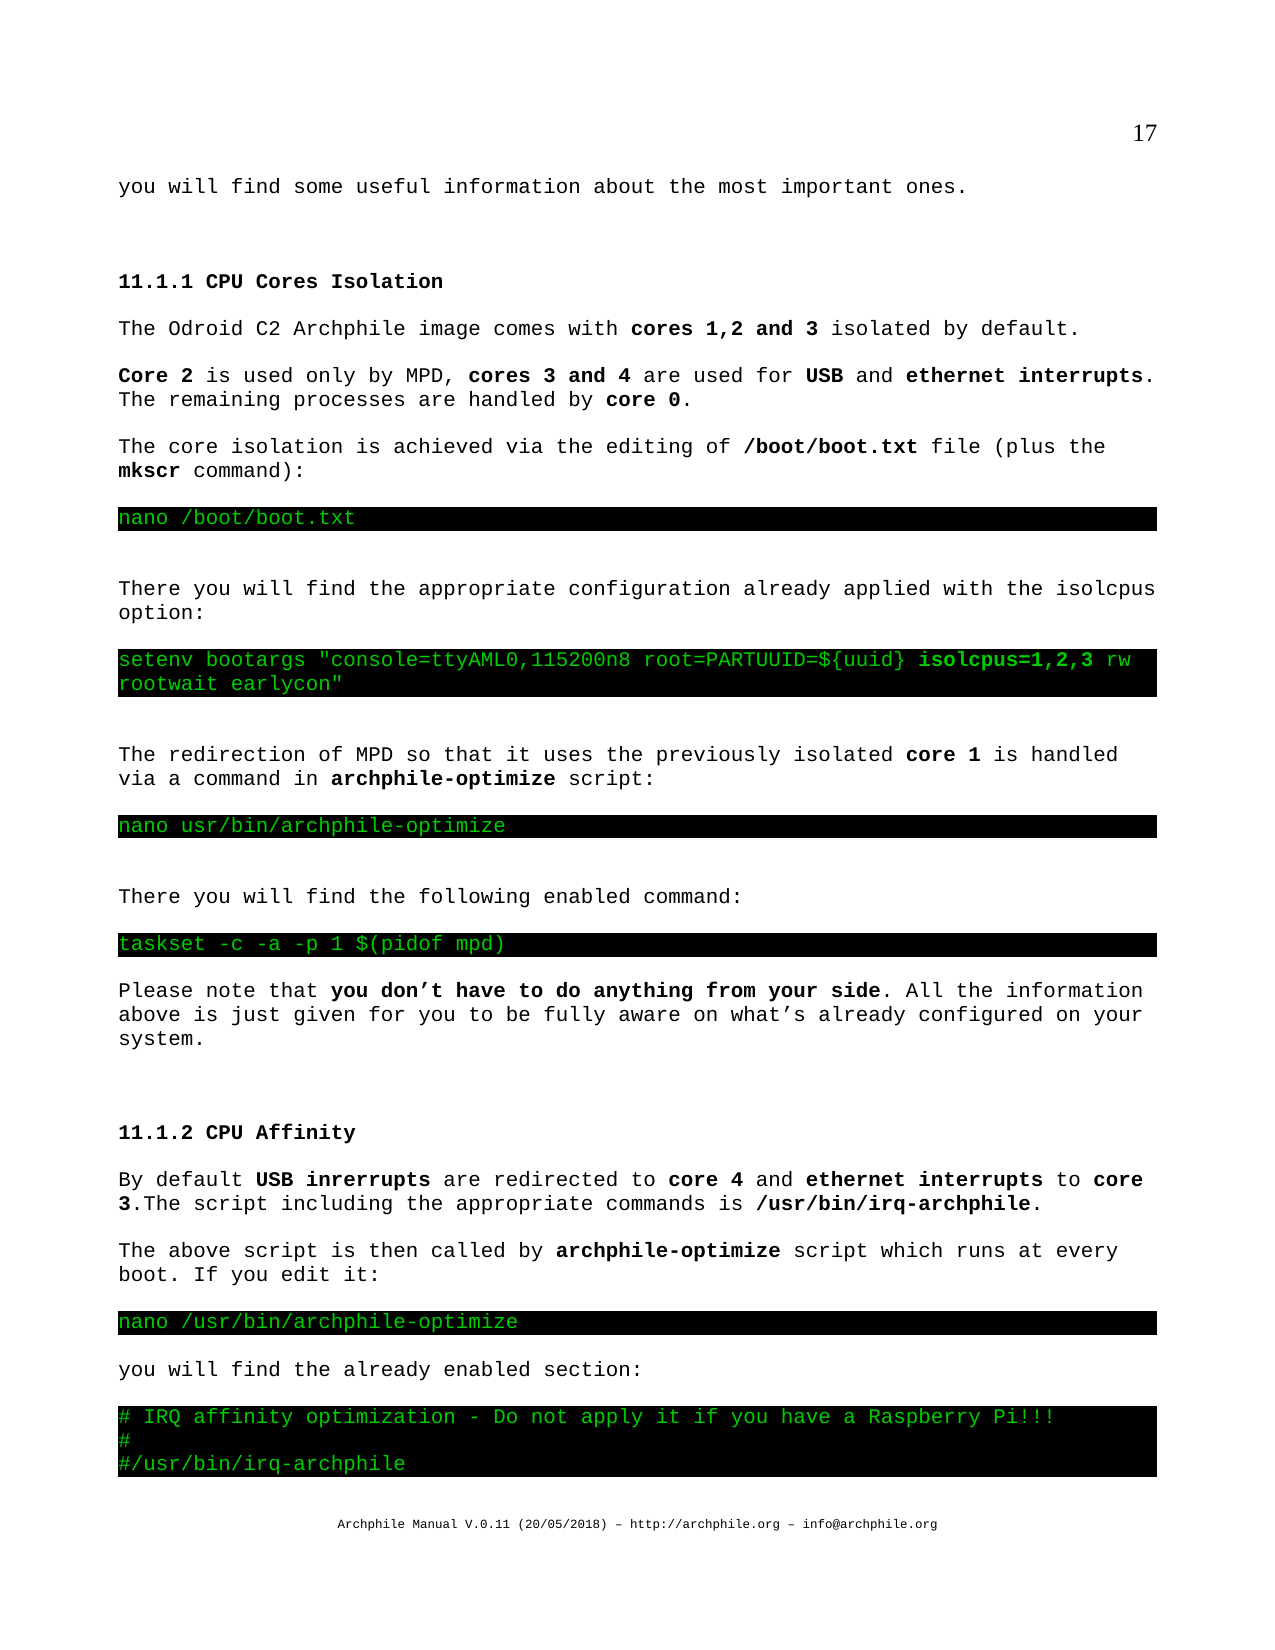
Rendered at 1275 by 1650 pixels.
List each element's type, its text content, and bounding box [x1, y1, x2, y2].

text The redirection of MPD so that it uses the previously isolated core 1 is handled via a command in archphile-optimize script: [118, 744, 1157, 791]
text The core isolation is achieved via the editing of /boot/boot.txt file (plus the mkscr command): [118, 436, 1157, 484]
text The Odroid C2 Archphile image comes with cores 1,2 and 3 isolated by default. [118, 318, 1157, 342]
text By default USB inrerrupts are redirected to core 4 and ethernet interrupts to core 3.The script including the appropriate commands is /usr/bin/irq-archphile. [118, 1169, 1157, 1217]
text setenv bootargs "console=ttyAML0,115200n8 root=PARTUUID=${uuid} isolcpus=1,2,3 rw rootwait earlycon" [118, 649, 1157, 697]
text There you will find the appropriate configuration already applied with the isolcpus option: [118, 578, 1157, 626]
text # [118, 1429, 1157, 1453]
text Please note that you don’t have to do anything from your side. All the information above is just given for you to be fully aware on what’s already configured on your system. [118, 980, 1157, 1051]
text 11.1.2 CPU Affinity [118, 1122, 1157, 1146]
text you will find some useful information about the most important ones. [118, 176, 1157, 200]
text There you will find the following enabled command: [118, 886, 1157, 909]
text The above script is then called by archphile-optimize script which runs at every boot. If you edit it: [118, 1240, 1157, 1288]
text nano /usr/bin/archphile-optimize [118, 1311, 1157, 1335]
text # IRQ affinity optimization - Do not apply it if you have a Raspberry Pi!!! [118, 1406, 1157, 1429]
text taskset -c -a -p 1 $(pidof mpd) [118, 933, 1157, 957]
text you will find the already enabled section: [118, 1359, 1157, 1382]
text #/usr/bin/irq-archphile [118, 1453, 1157, 1477]
text 11.1.1 CPU Cores Isolation [118, 271, 1157, 294]
text nano /boot/boot.txt [118, 507, 1157, 531]
text Core 2 is used only by MPD, cores 3 and 4 are used for USB and ethernet interrupts. The remaining processes are handled by core 0. [118, 366, 1157, 413]
text nano usr/bin/archphile-optimize [118, 815, 1157, 838]
